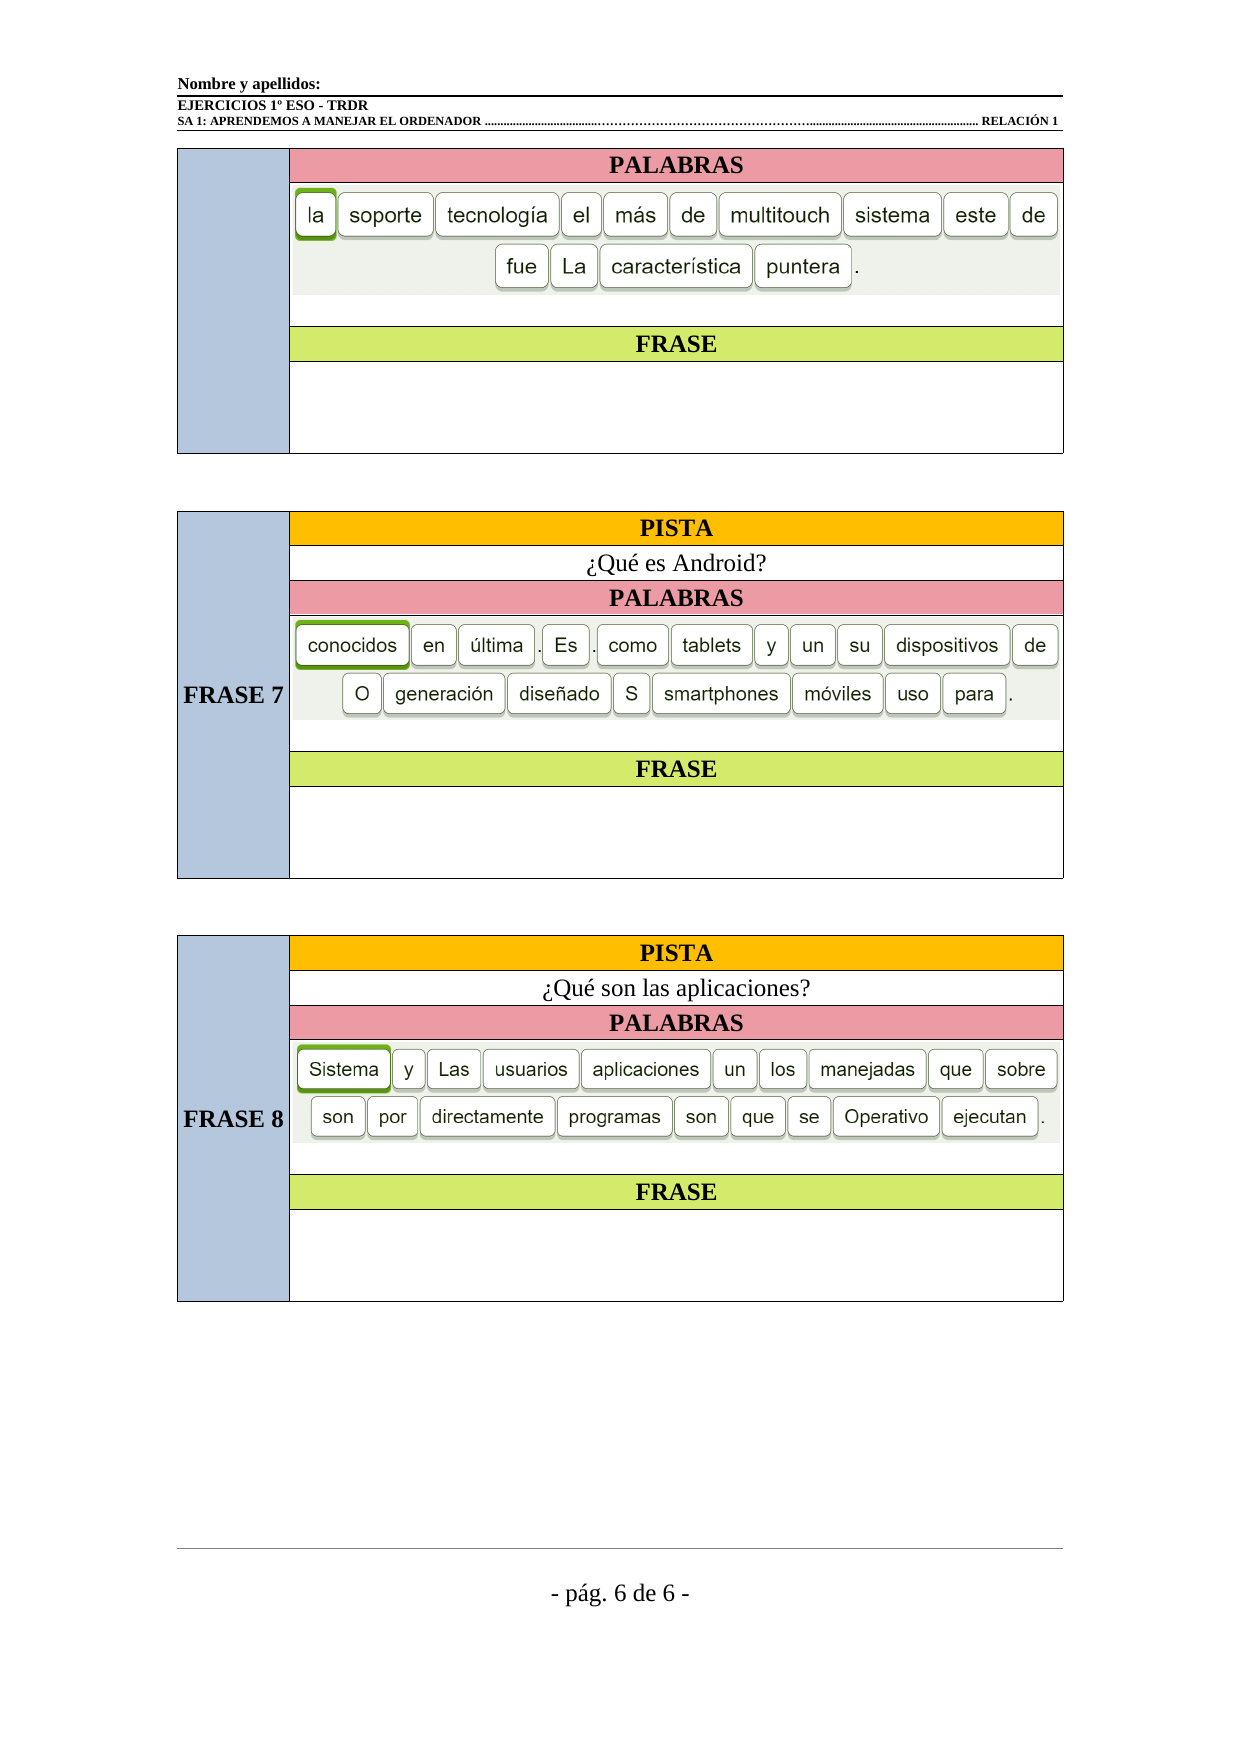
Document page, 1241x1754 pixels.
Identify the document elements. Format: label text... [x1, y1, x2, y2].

table_cell ¿Qué es Android? [290, 546, 1063, 580]
table_cell PALABRAS [290, 1006, 1063, 1039]
table_cell PALABRAS [290, 149, 1063, 182]
table_cell ¿Qué son las aplicaciones? [290, 971, 1063, 1005]
table_cell [290, 616, 1063, 751]
table_cell FRASE [290, 327, 1063, 361]
table_cell FRASE [290, 1175, 1063, 1209]
table_cell FRASE [290, 752, 1063, 786]
table_cell [290, 787, 1063, 878]
table_cell [290, 1210, 1063, 1301]
picture [292, 617, 1060, 720]
table_header FRASE 8 [178, 936, 289, 1301]
table_cell [290, 362, 1063, 453]
table_header [178, 149, 289, 453]
table_header PISTA [290, 936, 1063, 970]
picture [292, 1042, 1060, 1143]
table_cell [290, 1143, 1063, 1174]
table_cell PALABRAS [290, 581, 1063, 614]
picture [292, 185, 1060, 295]
table_header FRASE 7 [178, 512, 289, 878]
table_header PISTA [290, 512, 1063, 545]
table_cell [290, 183, 1063, 326]
